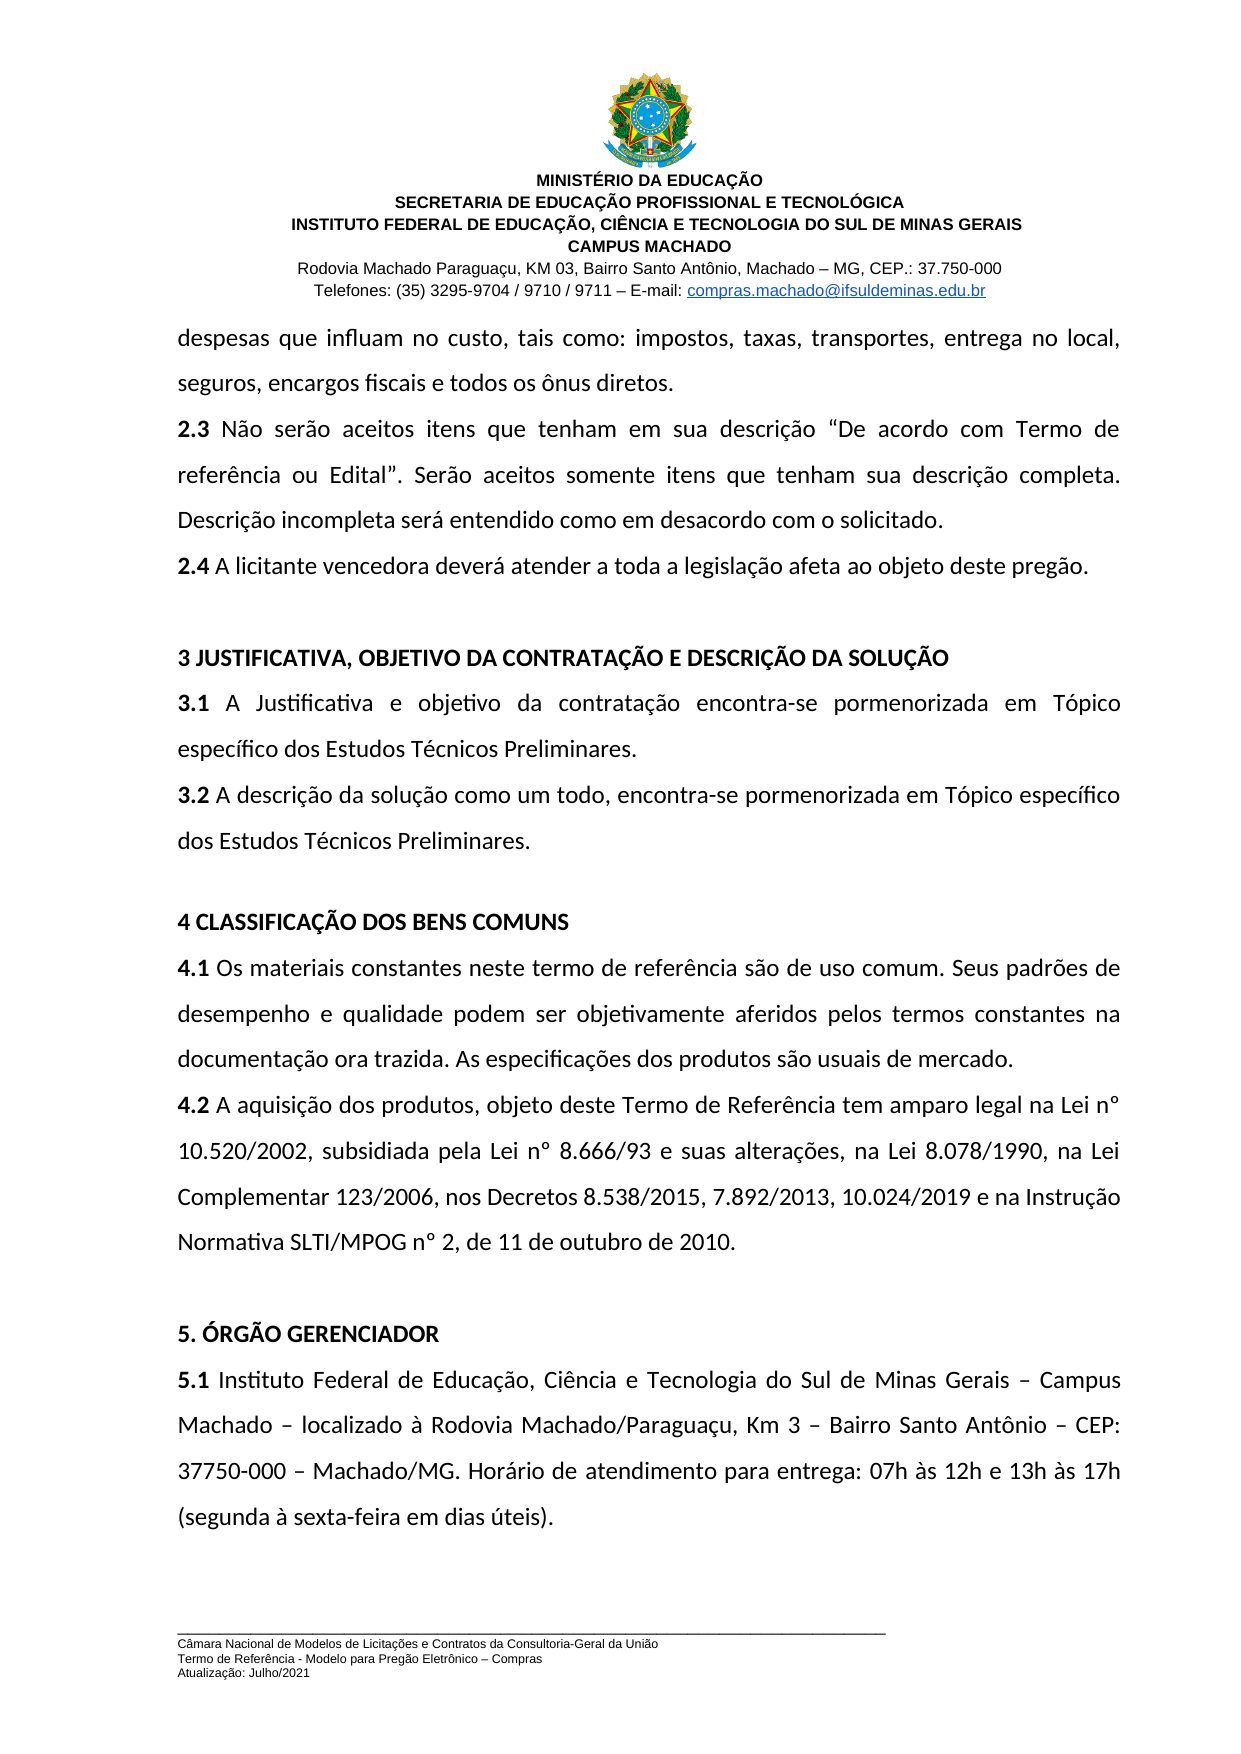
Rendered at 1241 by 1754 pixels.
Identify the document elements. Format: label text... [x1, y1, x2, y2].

picture [643, 163, 658, 168]
text 2.4 A licitante vencedora deverá atender a toda a legislação afeta ao objeto deste pregão. [177, 550, 1122, 581]
text despesas que influam no custo, tais como: impostos, taxas, transportes, entrega no local, seguros, encargos fiscais e todos os ônus diretos. [177, 322, 1122, 398]
picture [603, 73, 697, 168]
text 3.2 A descrição da solução como um todo, encontra-se pormenorizada em Tópico específico dos Estudos Técnicos Preliminares. [177, 779, 1122, 855]
text 4 CLASSIFICAÇÃO DOS BENS COMUNS [177, 906, 1122, 937]
text 3.1 A Justificativa e objetivo da contratação encontra-se pormenorizada em Tópico específico dos Estudos Técnicos Preliminares. [177, 688, 1122, 764]
text 3 JUSTIFICATIVA, OBJETIVO DA CONTRATAÇÃO E DESCRIÇÃO DA SOLUÇÃO [177, 642, 1122, 672]
picture [669, 149, 680, 155]
text 4.1 Os materiais constantes neste termo de referência são de uso comum. Seus padrões de desempenho e qualidade podem ser objetivamente aferidos pelos termos constantes na documentação ora trazida. As especificações dos produtos são usuais de mercado. [177, 952, 1122, 1074]
text 2.3 Não serão aceitos itens que tenham em sua descrição “De acordo com Termo de referência ou Edital”. Serão aceitos somente itens que tenham sua descrição completa. Descrição incompleta será entendido como em desacordo com o solicitado. [177, 413, 1122, 535]
text 5. ÓRGÃO GERENCIADOR [177, 1318, 1122, 1348]
text 4.2 A aquisição dos produtos, objeto deste Termo de Referência tem amparo legal na Lei nº 10.520/2002, subsidiada pela Lei nº 8.666/93 e suas alterações, na Lei 8.078/1990, na Lei Complementar 123/2006, nos Decretos 8.538/2015, 7.892/2013, 10.024/2019 e na Instrução Normativa SLTI/MPOG nº 2, de 11 de outubro de 2010. [177, 1089, 1122, 1257]
list 5.1 Instituto Federal de Educação, Ciência e Tecnologia do Sul de Minas Gerais – Campus Machado – localizado à Rodovia Machado/Paraguaçu, Km 3 – Bairro Santo Antônio – CEP: 37750-000 – Machado/MG. Horário de atendimento para entrega: 07h às 12h e 13h às 17h (segunda à sexta-feira em dias úteis). [177, 1364, 1122, 1531]
